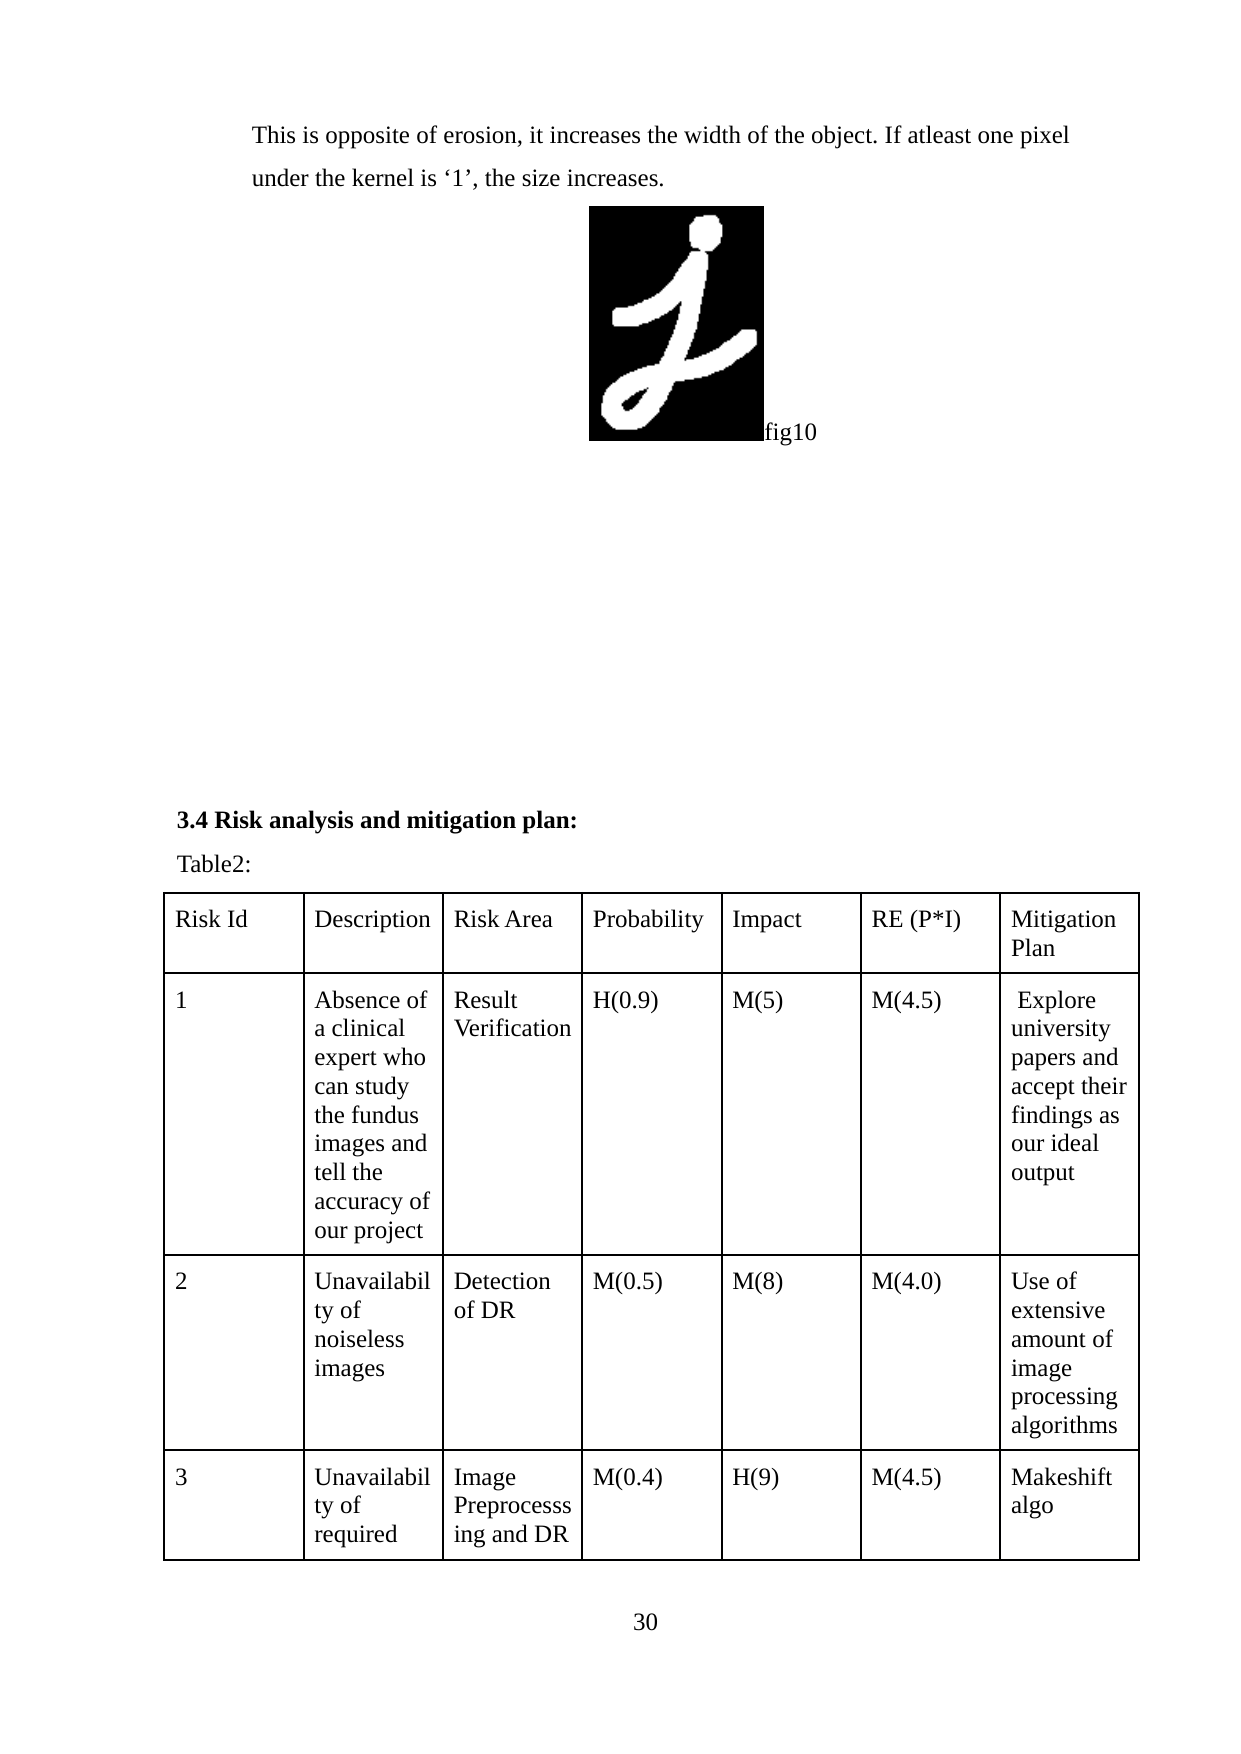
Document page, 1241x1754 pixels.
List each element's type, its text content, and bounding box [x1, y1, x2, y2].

list fig10 [552, 206, 1122, 446]
table_header Risk Area [444, 894, 581, 972]
table_cell M(8) [723, 1256, 860, 1449]
table_cell M(4.0) [862, 1256, 999, 1449]
table_header Probability [583, 894, 721, 972]
table_cell M(4.5) [862, 1451, 999, 1558]
table_cell Use of extensive amount of image processing algorithms [1001, 1256, 1138, 1449]
list This is opposite of erosion, it increases the width of the object. If atleast one pixel under the kernel is ‘1’, the size increases. [214, 120, 1122, 192]
table_cell H(0.9) [583, 974, 721, 1254]
table_cell 3 [165, 1451, 303, 1558]
text 3.4 Risk analysis and mitigation plan: [177, 806, 1122, 834]
table_cell M(5) [723, 974, 860, 1254]
table_cell Detection of DR [444, 1256, 581, 1449]
table_header Risk Id [165, 894, 303, 972]
table_header Description [305, 894, 442, 972]
table_header RE (P*I) [862, 894, 999, 972]
table_cell Unavailabilty of noiseless images [305, 1256, 442, 1449]
table_cell Makeshift algo [1001, 1451, 1138, 1558]
text Table2: [177, 849, 1122, 877]
table_cell 2 [165, 1256, 303, 1449]
table_header Mitigation Plan [1001, 894, 1138, 972]
table_cell Absence of a clinical expert who can study the fundus images and tell the accuracy of our project [305, 974, 442, 1254]
picture [589, 206, 764, 441]
table_cell Explore university papers and accept their findings as our ideal output [1001, 974, 1138, 1254]
table_cell 1 [165, 974, 303, 1254]
table_cell Image Preprocesssing and DR [444, 1451, 581, 1558]
table_cell M(4.5) [862, 974, 999, 1254]
table_cell H(9) [723, 1451, 860, 1558]
table_cell M(0.5) [583, 1256, 721, 1449]
table_header Impact [723, 894, 860, 972]
table_cell M(0.4) [583, 1451, 721, 1558]
table_cell Result Verification [444, 974, 581, 1254]
table_cell Unavailabilty of required [305, 1451, 442, 1558]
